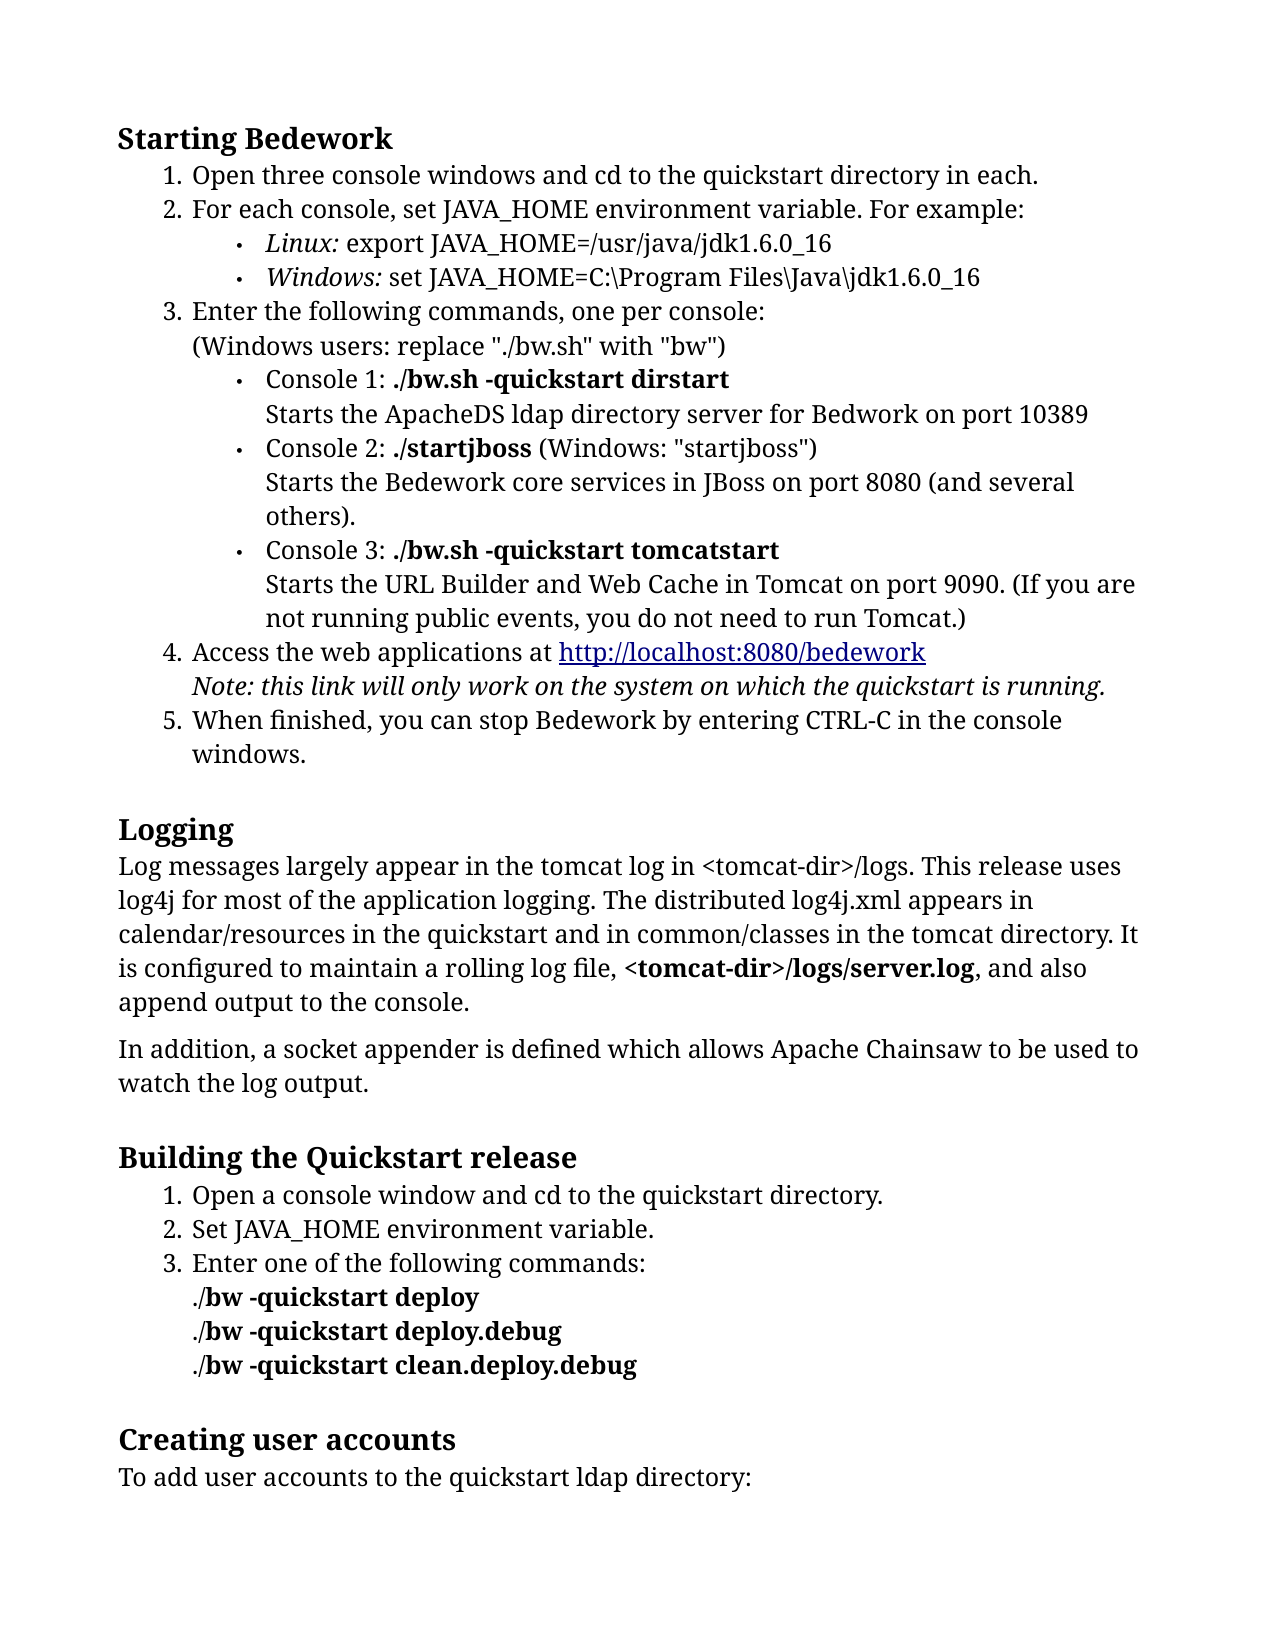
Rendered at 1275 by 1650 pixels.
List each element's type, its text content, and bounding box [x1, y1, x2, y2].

subtitle Building the Quickstart release [118, 1138, 1157, 1177]
text To add user accounts to the quickstart ldap directory: [118, 1459, 1157, 1493]
text In addition, a socket appender is defined which allows Apache Chainsaw to be used to watch the log output. [118, 1031, 1157, 1099]
list Enter one of the following commands: ./bw -quickstart deploy ./bw -quickstart deploy.debug ./bw -quickstart clean.deploy.debug [162, 1245, 1157, 1382]
list Console 1: ./bw.sh -quickstart dirstart Starts the ApacheDS ldap directory server for Bedwork on port 10389 [236, 362, 1157, 430]
list Access the web applications at http://localhost:8080/bedework Note: this link will only work on the system on which the quickstart is running. [162, 635, 1157, 703]
subtitle Logging [118, 809, 1157, 849]
list Open a console window and cd to the quickstart directory. [162, 1177, 1157, 1211]
list When finished, you can stop Bedework by entering CTRL-C in the console windows. [162, 703, 1157, 771]
subtitle Creating user accounts [118, 1420, 1157, 1459]
list Console 3: ./bw.sh -quickstart tomcatstart Starts the URL Builder and Web Cache in Tomcat on port 9090. (If you are not running public events, you do not need to run Tomcat.) [236, 532, 1157, 635]
list For each console, set JAVA_HOME environment variable. For example: [162, 192, 1157, 226]
list Enter the following commands, one per console: (Windows users: replace "./bw.sh" with "bw") [162, 294, 1157, 362]
list Open three console windows and cd to the quickstart directory in each. [162, 158, 1157, 192]
subtitle Starting Bedework [88, 118, 1157, 158]
text Log messages largely appear in the tomcat log in <tomcat-dir>/logs. This release uses log4j for most of the application logging. The distributed log4j.xml appears in calendar/resources in the quickstart and in common/classes in the tomcat directory. It is configured to maintain a rolling log file, <tomcat-dir>/logs/server.log, and also append output to the console. [118, 849, 1157, 1019]
list Linux: export JAVA_HOME=/usr/java/jdk1.6.0_16 [236, 226, 1157, 260]
list Set JAVA_HOME environment variable. [162, 1211, 1157, 1245]
list Windows: set JAVA_HOME=C:\Program Files\Java\jdk1.6.0_16 [236, 260, 1157, 294]
list Console 2: ./startjboss (Windows: "startjboss") Starts the Bedework core services in JBoss on port 8080 (and several others). [236, 430, 1157, 532]
